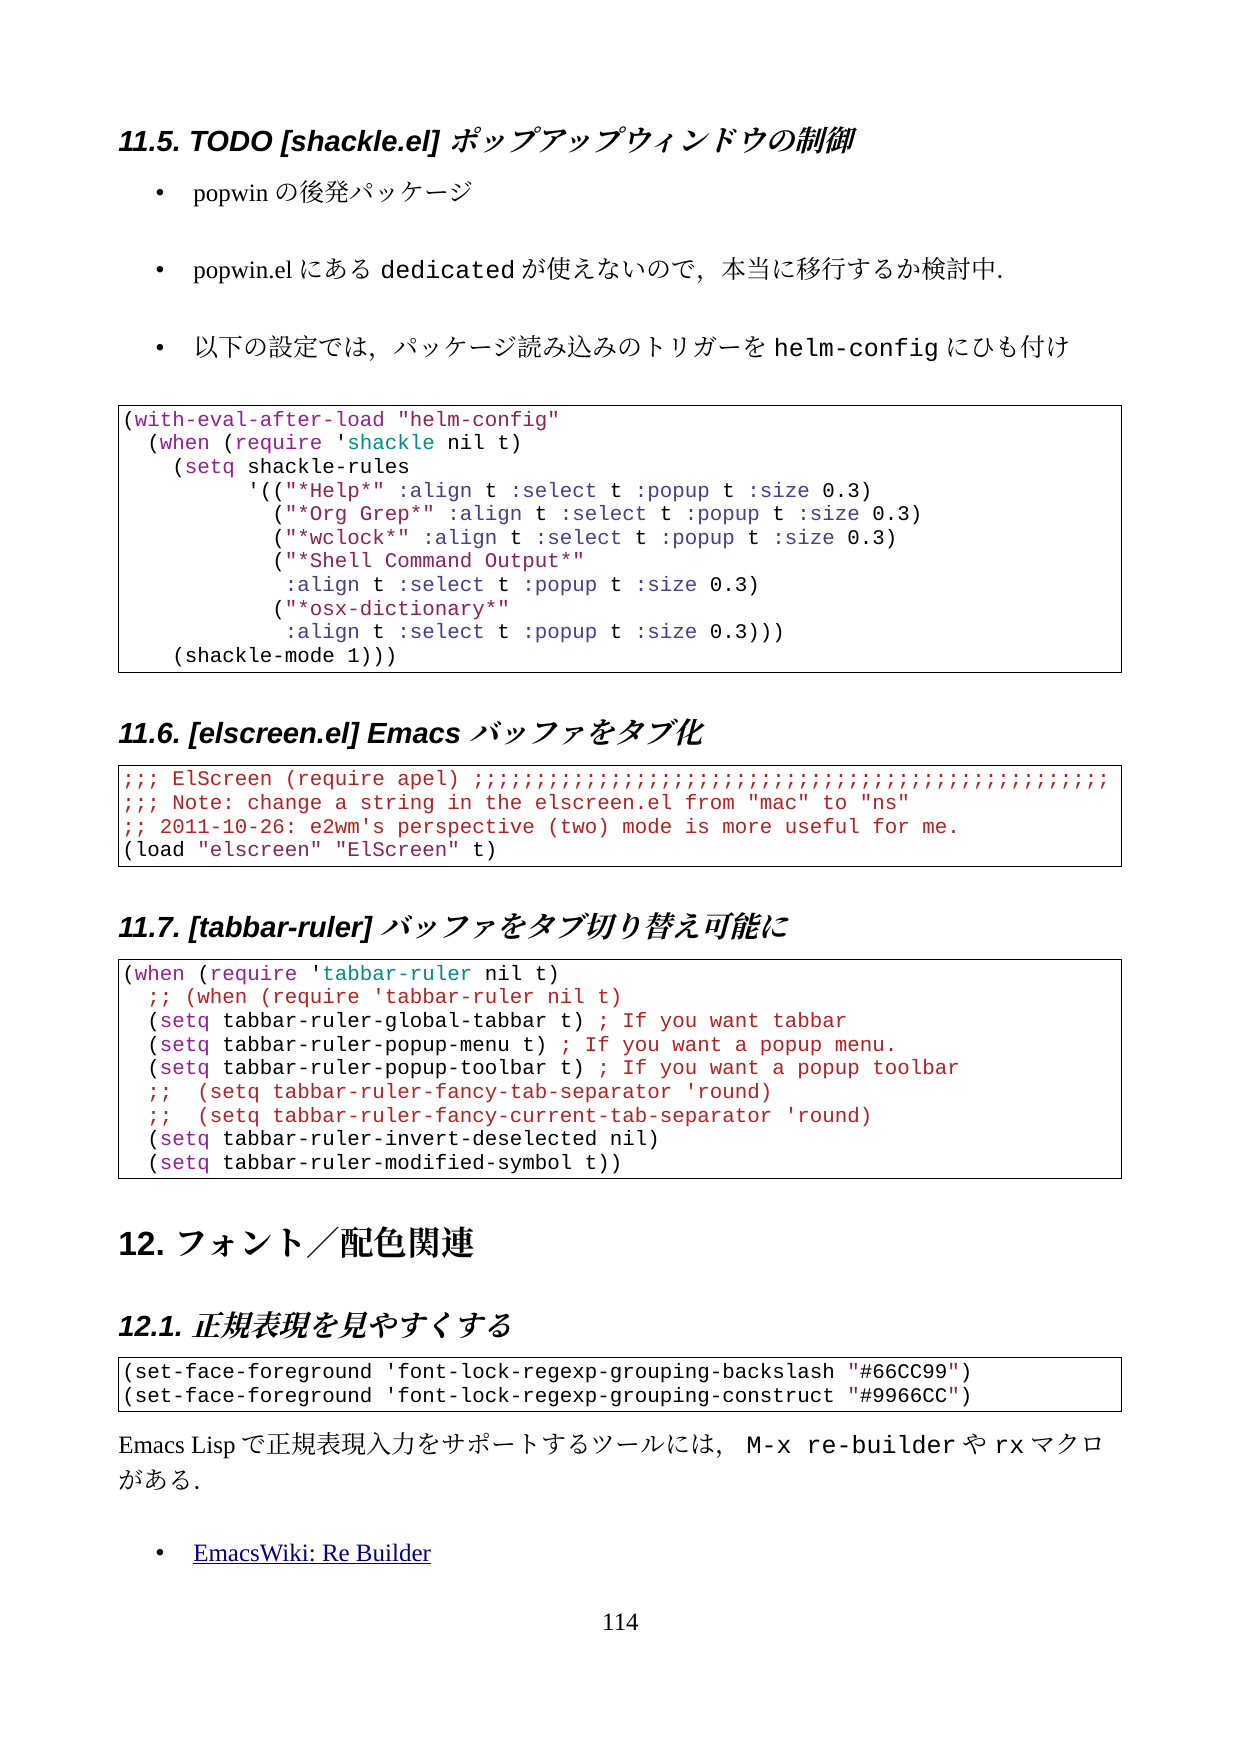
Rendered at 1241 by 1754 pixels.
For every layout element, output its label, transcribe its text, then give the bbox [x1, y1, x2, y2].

text (when (require 'shackle nil t) [119, 428, 1121, 452]
text ;; 2011-10-26: e2wm's perspective (two) mode is more useful for me. [119, 812, 1121, 835]
text (with-eval-after-load "helm-config" [119, 406, 1121, 428]
subtitle フォント／配色関連 [118, 1217, 1122, 1265]
list EmacsWiki: Re Builder [156, 1538, 1122, 1567]
text ;; (setq tabbar-ruler-fancy-tab-separator 'round) [119, 1077, 1121, 1101]
text ;;; ElScreen (require apel) ;;;;;;;;;;;;;;;;;;;;;;;;;;;;;;;;;;;;;;;;;;;;;;;;;;; [119, 766, 1121, 788]
text ;;; Note: change a string in the elscreen.el from "mac" to "ns" [119, 788, 1121, 812]
text ("*wclock*" :align t :select t :popup t :size 0.3) [119, 523, 1121, 547]
text (shackle-mode 1))) [119, 641, 1121, 672]
subtitle TODO [shackle.el] ポップアップウィンドウの制御 [118, 118, 1122, 160]
text (setq shackle-rules [119, 452, 1121, 476]
text ;; (when (require 'tabbar-ruler nil t) [119, 982, 1121, 1006]
list 以下の設定では，パッケージ読み込みのトリガーを helm-config にひも付け [156, 327, 1122, 392]
text ("*Shell Command Output*" [119, 547, 1121, 570]
list popwin.el にある dedicated が使えないので，本当に移行するか検討中． [156, 250, 1122, 315]
text (set-face-foreground 'font-lock-regexp-grouping-backslash "#66CC99") [119, 1358, 1121, 1381]
text (when (require 'tabbar-ruler nil t) [119, 960, 1121, 982]
text '(("*Help*" :align t :select t :popup t :size 0.3) [119, 476, 1121, 499]
subtitle [elscreen.el] Emacs バッファをタブ化 [118, 710, 1122, 752]
list popwin の後発パッケージ [156, 172, 1122, 237]
text :align t :select t :popup t :size 0.3))) [119, 617, 1121, 641]
text ("*osx-dictionary*" [119, 594, 1121, 617]
text ;; (setq tabbar-ruler-fancy-current-tab-separator 'round) [119, 1101, 1121, 1124]
subtitle 正規表現を見やすくする [118, 1303, 1122, 1344]
text (setq tabbar-ruler-global-tabbar t) ; If you want tabbar [119, 1006, 1121, 1030]
text (setq tabbar-ruler-modified-symbol t)) [119, 1148, 1121, 1178]
text (load "elscreen" "ElScreen" t) [119, 835, 1121, 866]
text (set-face-foreground 'font-lock-regexp-grouping-construct "#9966CC") [119, 1381, 1121, 1411]
text (setq tabbar-ruler-popup-menu t) ; If you want a popup menu. [119, 1030, 1121, 1053]
text ("*Org Grep*" :align t :select t :popup t :size 0.3) [119, 499, 1121, 523]
text Emacs Lisp で正規表現入力をサポートするツールには， M-x re-builder や rx マクロがある． [118, 1424, 1122, 1526]
text :align t :select t :popup t :size 0.3) [119, 570, 1121, 594]
text (setq tabbar-ruler-invert-deselected nil) [119, 1124, 1121, 1148]
subtitle [tabbar-ruler] バッファをタブ切り替え可能に [118, 904, 1122, 946]
text (setq tabbar-ruler-popup-toolbar t) ; If you want a popup toolbar [119, 1053, 1121, 1077]
